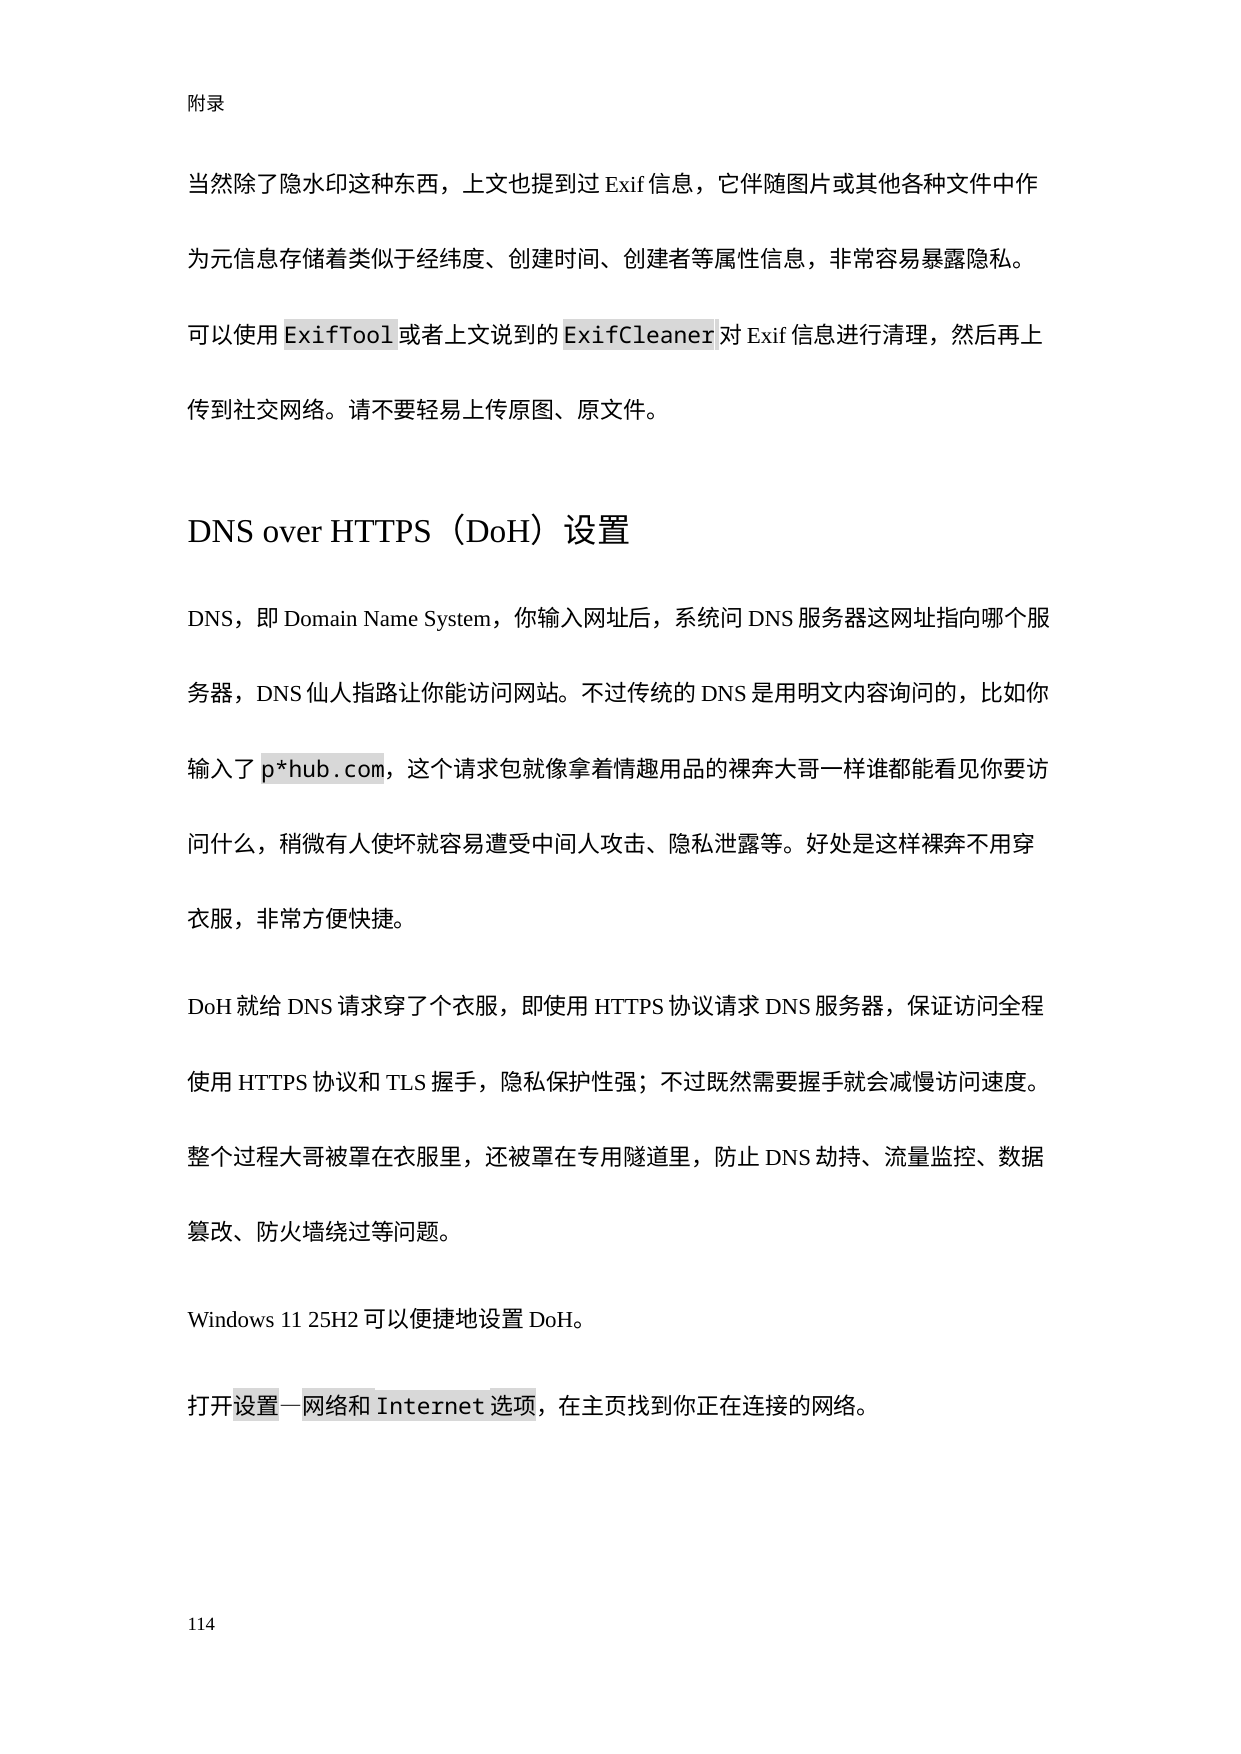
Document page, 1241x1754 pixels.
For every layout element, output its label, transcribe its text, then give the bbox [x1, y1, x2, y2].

text DoH就给DNS请求穿了个衣服，即使用HTTPS协议请求DNS服务器，保证访问全程使用HTTPS协议和TLS握手，隐私保护性强；不过既然需要握手就会减慢访问速度。整个过程大哥被罩在衣服里，还被罩在专用隧道里，防止DNS劫持、流量监控、数据篡改、防火墙绕过等问题。 [187, 972, 1053, 1263]
text Windows 11 25H2可以便捷地设置DoH。 [187, 1285, 1053, 1350]
text 打开设置—网络和Internet选项，在主页找到你正在连接的网络。 [187, 1372, 1053, 1437]
text DNS，即Domain Name System，你输入网址后，系统问DNS服务器这网址指向哪个服务器，DNS仙人指路让你能访问网站。不过传统的DNS是用明文内容询问的，比如你输入了p*hub.com，这个请求包就像拿着情趣用品的裸奔大哥一样谁都能看见你要访问什么，稍微有人使坏就容易遭受中间人攻击、隐私泄露等。好处是这样裸奔不用穿衣服，非常方便快捷。 [187, 584, 1053, 950]
subtitle DNS over HTTPS（DoH）设置 [187, 495, 1053, 560]
text 当然除了隐水印这种东西，上文也提到过Exif信息，它伴随图片或其他各种文件中作为元信息存储着类似于经纬度、创建时间、创建者等属性信息，非常容易暴露隐私。可以使用ExifTool或者上文说到的ExifCleaner对Exif信息进行清理，然后再上传到社交网络。请不要轻易上传原图、原文件。 [187, 150, 1053, 441]
